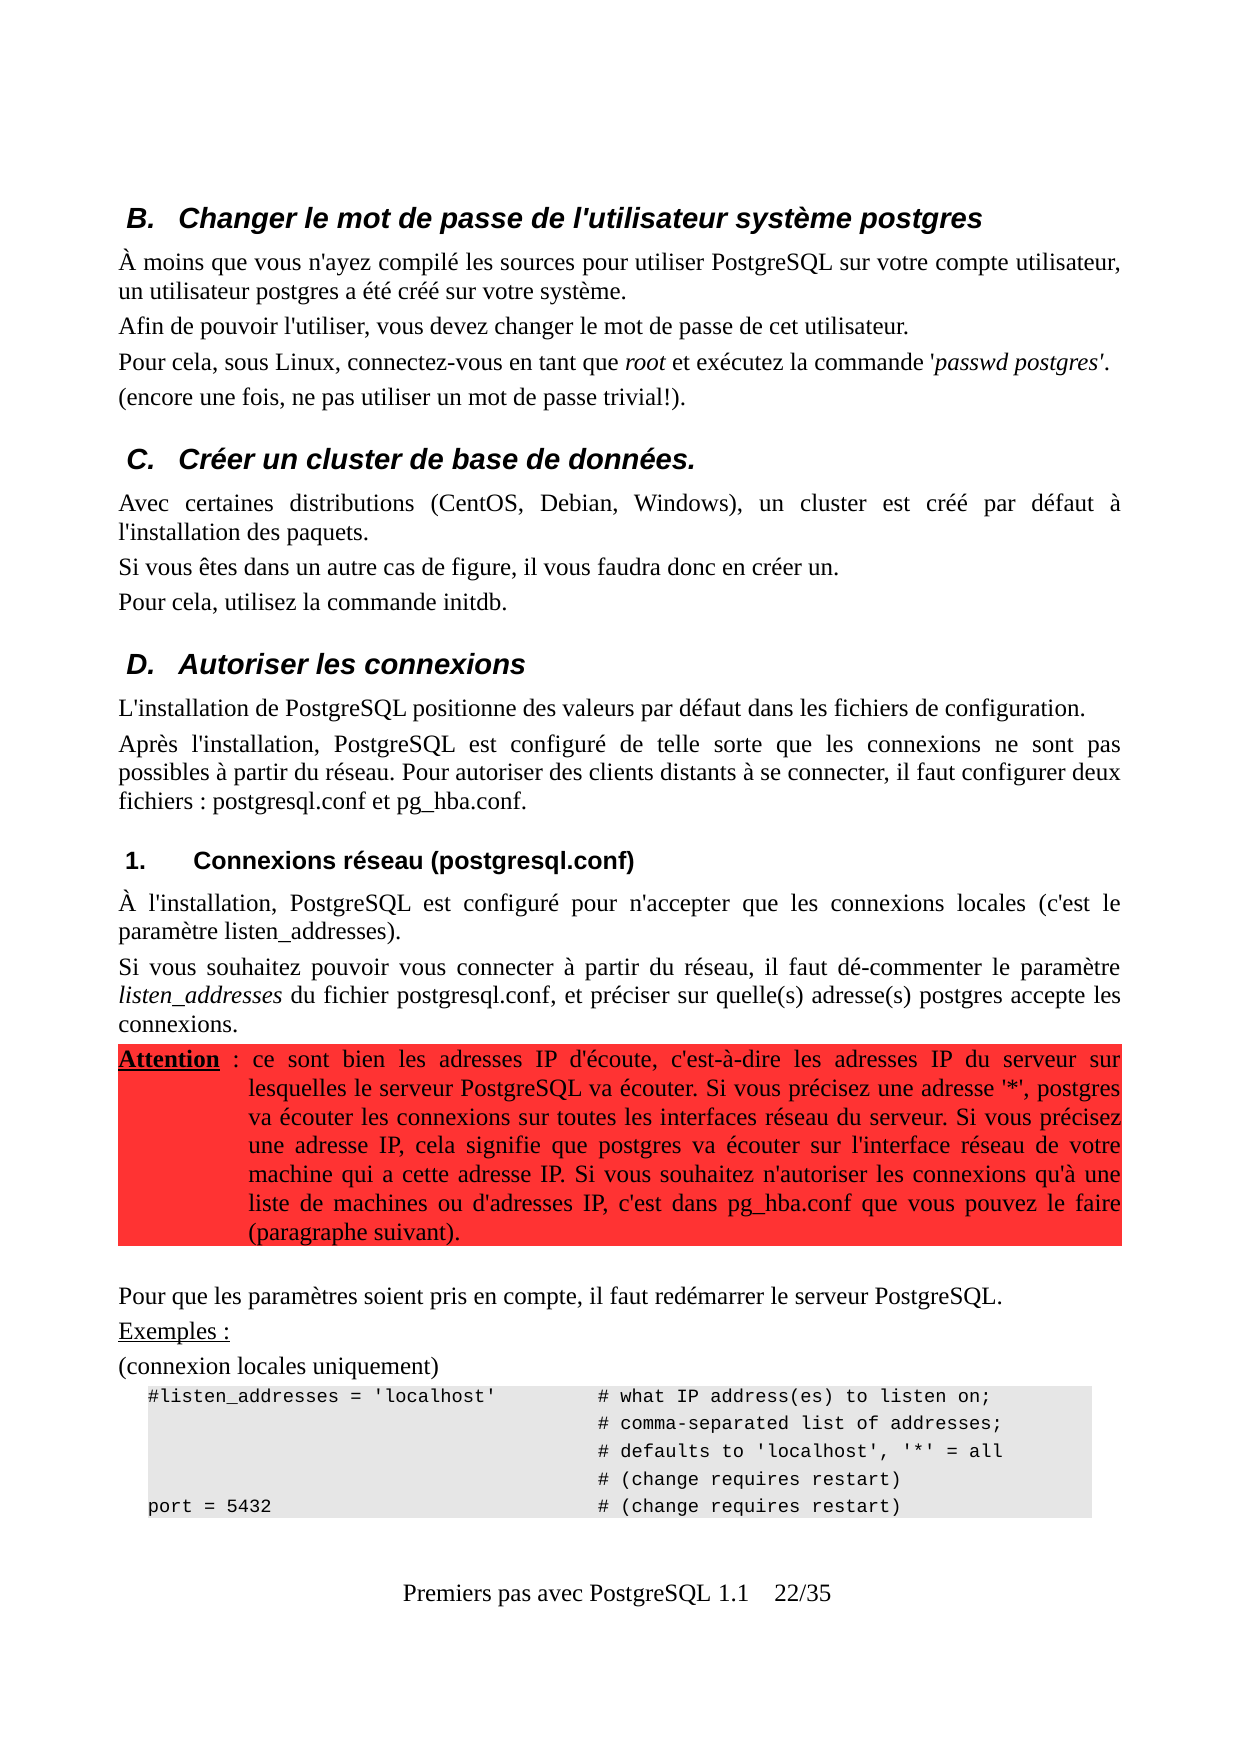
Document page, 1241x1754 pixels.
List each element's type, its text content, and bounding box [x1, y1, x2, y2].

text L'installation de PostgreSQL positionne des valeurs par défaut dans les fichiers de configuration. [118, 693, 1122, 722]
subtitle Autoriser les connexions [118, 647, 1122, 681]
text (connexion locales uniquement) [118, 1351, 1122, 1380]
text Pour cela, sous Linux, connectez-vous en tant que root et exécutez la commande 'passwd postgres'. [118, 347, 1122, 375]
text À moins que vous n'ayez compilé les sources pour utiliser PostgreSQL sur votre compte utilisateur, un utilisateur postgres a été créé sur votre système. [118, 247, 1122, 305]
text (encore une fois, ne pas utiliser un mot de passe trivial!). [118, 382, 1122, 411]
subtitle Connexions réseau (postgresql.conf) [118, 846, 1122, 875]
text Si vous souhaitez pouvoir vous connecter à partir du réseau, il faut dé-commenter le paramètre listen_addresses du fichier postgresql.conf, et préciser sur quelle(s) adresse(s) postgres accepte les connexions. [118, 952, 1122, 1038]
text À l'installation, PostgreSQL est configuré pour n'accepter que les connexions locales (c'est le paramètre listen_addresses). [118, 888, 1122, 945]
text Pour que les paramètres soient pris en compte, il faut redémarrer le serveur PostgreSQL. [118, 1281, 1122, 1309]
text Attention : ce sont bien les adresses IP d'écoute, c'est-à-dire les adresses IP du serveur sur lesquelles le serveur PostgreSQL va écouter. Si vous précisez une adresse '*', postgres va écouter les connexions sur toutes les interfaces réseau du serveur. Si vous précisez une adresse IP, cela signifie que postgres va écouter sur l'interface réseau de votre machine qui a cette adresse IP. Si vous souhaitez n'autoriser les connexions qu'à une liste de machines ou d'adresses IP, c'est dans pg_hba.conf que vous pouvez le faire (paragraphe suivant). [118, 1044, 1122, 1246]
text Avec certaines distributions (CentOS, Debian, Windows), un cluster est créé par défaut à l'installation des paquets. [118, 488, 1122, 546]
text port = 5432 # (change requires restart) [148, 1497, 1092, 1518]
text # comma-separated list of addresses; [148, 1414, 1092, 1435]
text Exemples : [118, 1316, 1122, 1345]
text Afin de pouvoir l'utiliser, vous devez changer le mot de passe de cet utilisateur. [118, 311, 1122, 340]
text #listen_addresses = 'localhost' # what IP address(es) to listen on; [148, 1386, 1092, 1408]
subtitle Créer un cluster de base de données. [118, 442, 1122, 476]
text # defaults to 'localhost', '*' = all [148, 1442, 1092, 1463]
text Pour cela, utilisez la commande initdb. [118, 587, 1122, 616]
text # (change requires restart) [148, 1469, 1092, 1491]
text Après l'installation, PostgreSQL est configuré de telle sorte que les connexions ne sont pas possibles à partir du réseau. Pour autoriser des clients distants à se connecter, il faut configurer deux fichiers : postgresql.conf et pg_hba.conf. [118, 729, 1122, 815]
text Si vous êtes dans un autre cas de figure, il vous faudra donc en créer un. [118, 552, 1122, 581]
subtitle Changer le mot de passe de l'utilisateur système postgres [118, 201, 1122, 235]
